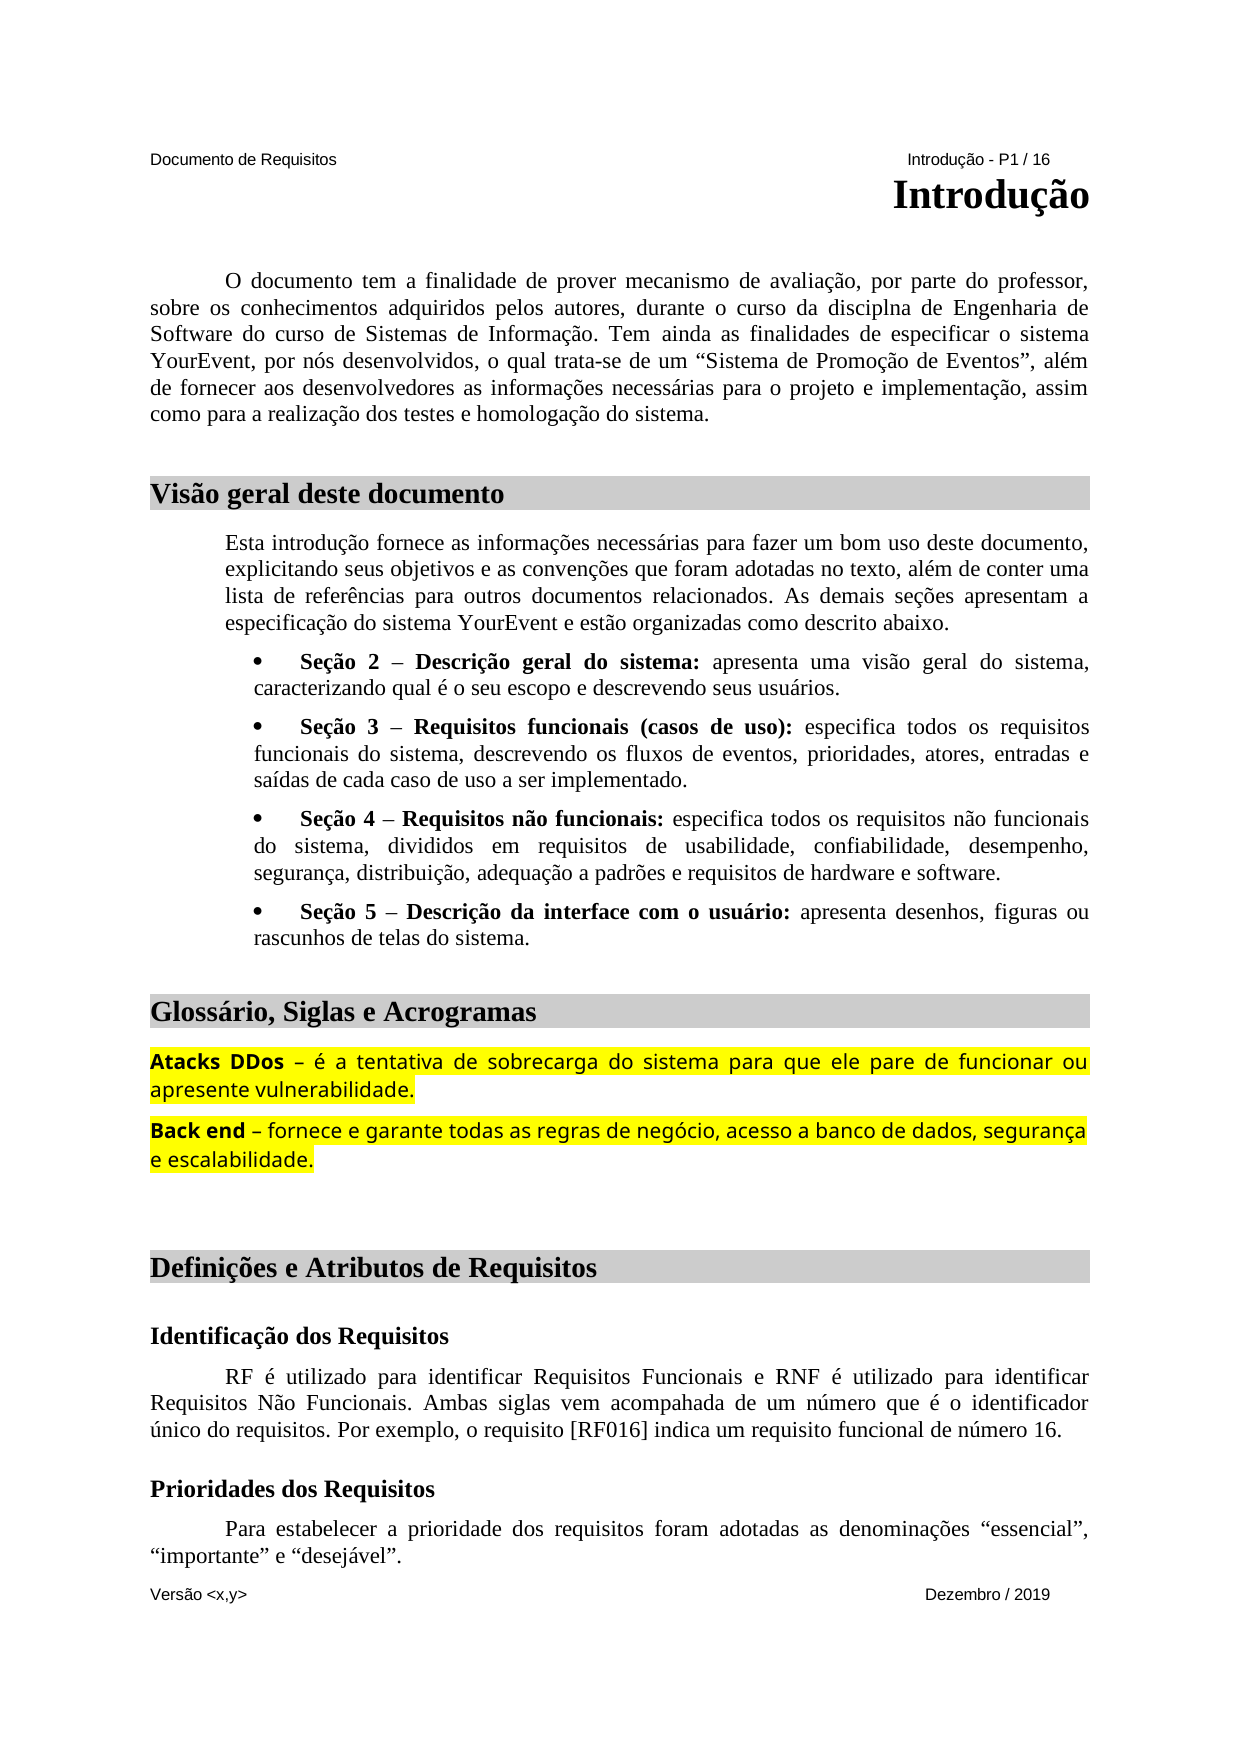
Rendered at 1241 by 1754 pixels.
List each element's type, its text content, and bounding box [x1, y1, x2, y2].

text RF é utilizado para identificar Requisitos Funcionais e RNF é utilizado para identificar Requisitos Não Funcionais. Ambas siglas vem acompahada de um número que é o identificador único do requisitos. Por exemplo, o requisito [RF016] indica um requisito funcional de número 16. [150, 1362, 1090, 1442]
text Atacks DDos – é a tentativa de sobrecarga do sistema para que ele pare de funcionar ou apresente vulnerabilidade. [150, 1047, 1090, 1104]
subtitle Identificação dos Requisitos [150, 1321, 1090, 1350]
list Seção 3 – Requisitos funcionais (casos de uso): especifica todos os requisitos funcionais do sistema, descrevendo os fluxos de eventos, prioridades, atores, entradas e saídas de cada caso de uso a ser implementado. [253, 713, 1090, 793]
subtitle Introdução [150, 169, 1090, 217]
text Back end – fornece e garante todas as regras de negócio, acesso a banco de dados, segurança e escalabilidade. [150, 1116, 1090, 1173]
text O documento tem a finalidade de prover mecanismo de avaliação, por parte do professor, sobre os conhecimentos adquiridos pelos autores, durante o curso da disciplna de Engenharia de Software do curso de Sistemas de Informação. Tem ainda as finalidades de especificar o sistema YourEvent, por nós desenvolvidos, o qual trata-se de um “Sistema de Promoção de Eventos”, além de fornecer aos desenvolvedores as informações necessárias para o projeto e implementação, assim como para a realização dos testes e homologação do sistema. [150, 267, 1090, 426]
text Esta introdução fornece as informações necessárias para fazer um bom uso deste documento, explicitando seus objetivos e as convenções que foram adotadas no texto, além de conter uma lista de referências para outros documentos relacionados. As demais seções apresentam a especificação do sistema YourEvent e estão organizadas como descrito abaixo. [225, 529, 1090, 635]
subtitle Visão geral deste documento [150, 476, 1090, 510]
text Para estabelecer a prioridade dos requisitos foram adotadas as denominações “essencial”, “importante” e “desejável”. [150, 1515, 1090, 1568]
subtitle Glossário, Siglas e Acrogramas [150, 994, 1090, 1028]
list Seção 2 – Descrição geral do sistema: apresenta uma visão geral do sistema, caracterizando qual é o seu escopo e descrevendo seus usuários. [253, 647, 1090, 701]
list Seção 4 – Requisitos não funcionais: especifica todos os requisitos não funcionais do sistema, divididos em requisitos de usabilidade, confiabilidade, desempenho, segurança, distribuição, adequação a padrões e requisitos de hardware e software. [253, 805, 1090, 885]
subtitle Definições e Atributos de Requisitos [150, 1250, 1090, 1283]
list Seção 5 – Descrição da interface com o usuário: apresenta desenhos, figuras ou rascunhos de telas do sistema. [253, 897, 1090, 951]
subtitle Prioridades dos Requisitos [150, 1473, 1090, 1502]
